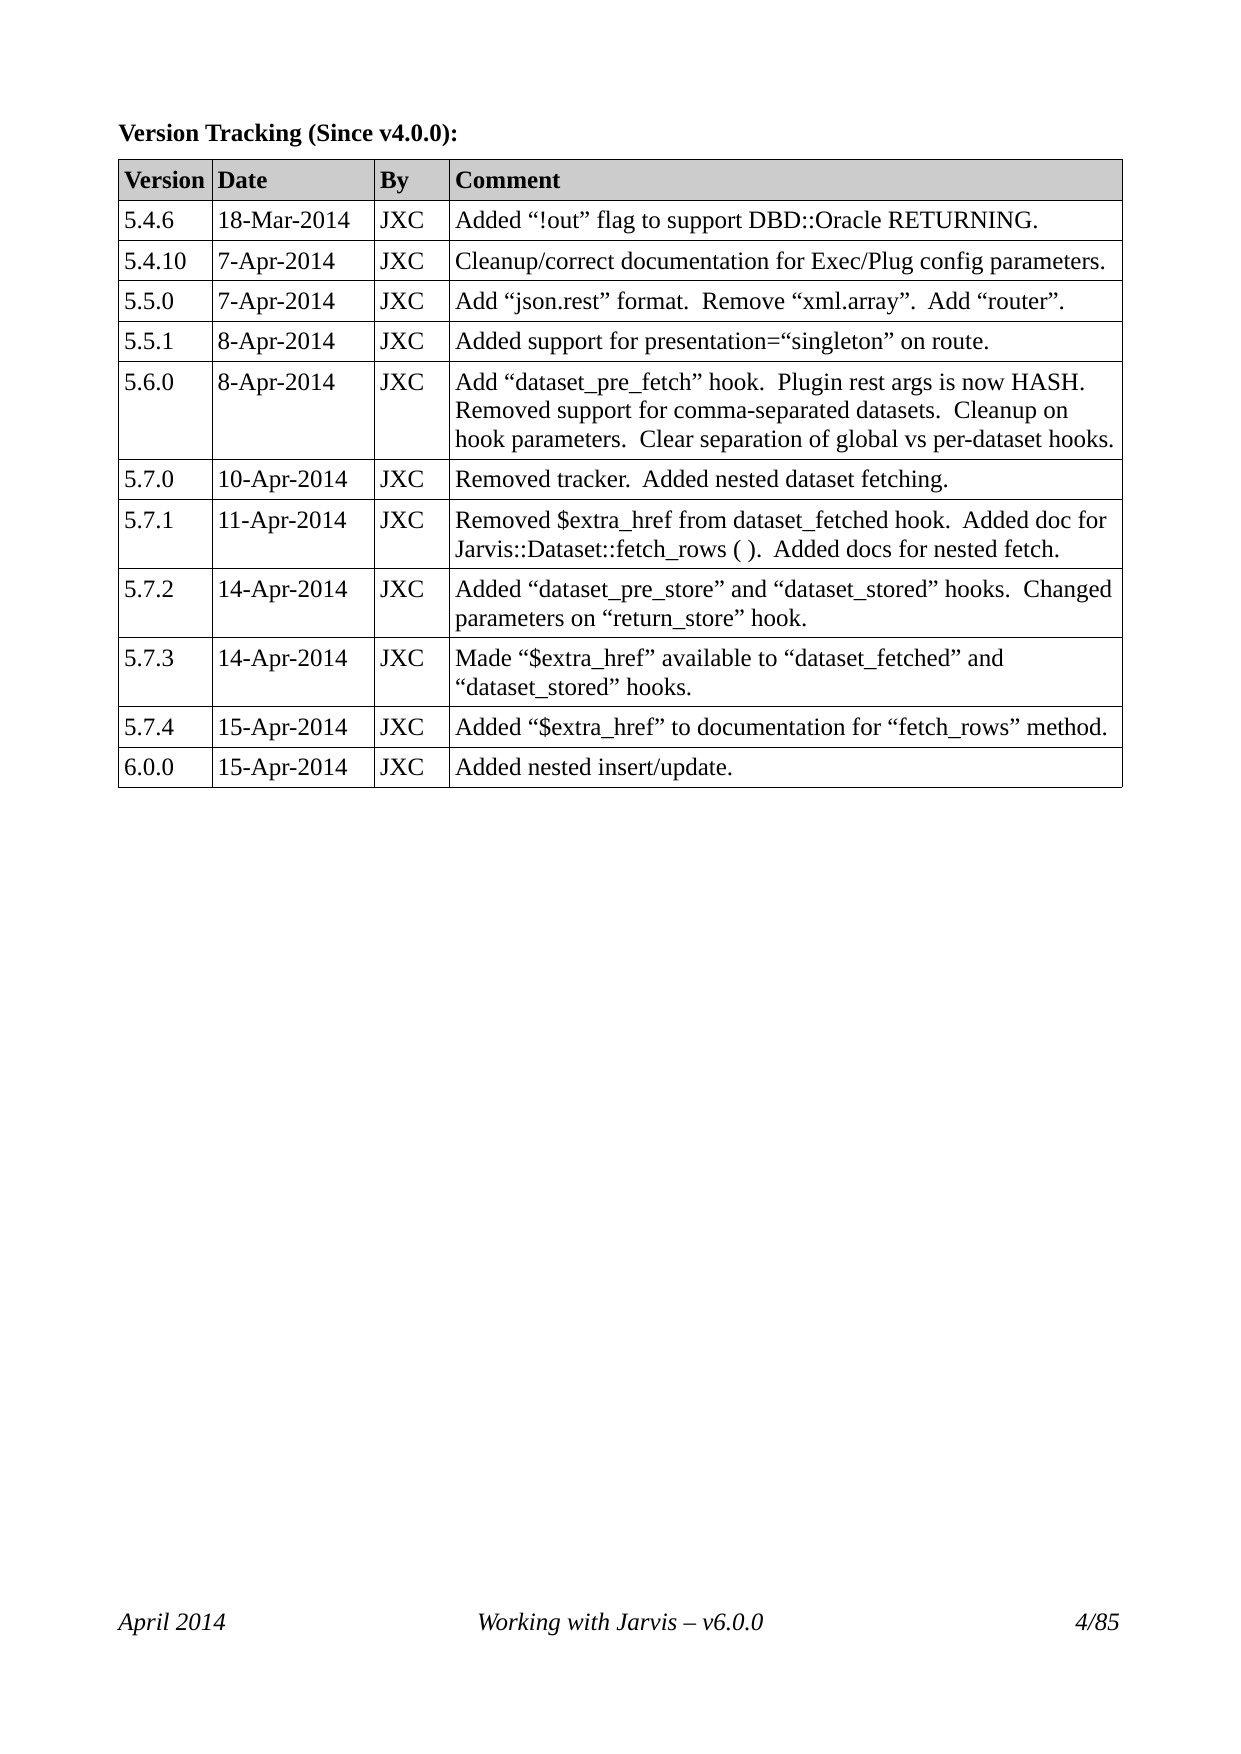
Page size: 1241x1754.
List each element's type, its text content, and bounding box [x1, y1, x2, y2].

table_cell 15-Apr-2014 [213, 748, 374, 787]
table_cell 7-Apr-2014 [213, 281, 374, 321]
table_cell JXC [375, 638, 449, 706]
table_cell JXC [375, 460, 449, 499]
table_cell JXC [375, 322, 449, 361]
table_cell JXC [375, 748, 449, 787]
table_header Date [213, 160, 374, 200]
table_header By [375, 160, 449, 200]
table_cell 5.7.0 [119, 460, 212, 499]
table_cell Added “$extra_href” to documentation for “fetch_rows” method. [450, 707, 1122, 747]
table_cell 8-Apr-2014 [213, 322, 374, 361]
table_cell Added “!out” flag to support DBD::Oracle RETURNING. [450, 201, 1122, 240]
table_cell 5.5.0 [119, 281, 212, 321]
table_cell Removed tracker. Added nested dataset fetching. [450, 460, 1122, 499]
table_cell JXC [375, 569, 449, 637]
table_cell Add “dataset_pre_fetch” hook. Plugin rest args is now HASH. Removed support for comma-separated datasets. Cleanup on hook parameters. Clear separation of global vs per-dataset hooks. [450, 362, 1122, 459]
table_cell 5.4.6 [119, 201, 212, 240]
table_cell 14-Apr-2014 [213, 638, 374, 706]
table_cell 5.7.3 [119, 638, 212, 706]
table_cell 6.0.0 [119, 748, 212, 787]
table_cell 15-Apr-2014 [213, 707, 374, 747]
table_cell 5.5.1 [119, 322, 212, 361]
table_cell Added support for presentation=“singleton” on route. [450, 322, 1122, 361]
table_cell 7-Apr-2014 [213, 241, 374, 280]
table_cell JXC [375, 241, 449, 280]
table_cell 5.4.10 [119, 241, 212, 280]
table_cell 14-Apr-2014 [213, 569, 374, 637]
table_cell 5.7.2 [119, 569, 212, 637]
table_cell 5.7.1 [119, 500, 212, 568]
table_cell Added nested insert/update. [450, 748, 1122, 787]
table_cell Made “$extra_href” available to “dataset_fetched” and “dataset_stored” hooks. [450, 638, 1122, 706]
table_cell 5.6.0 [119, 362, 212, 459]
table_cell JXC [375, 500, 449, 568]
table_cell 5.7.4 [119, 707, 212, 747]
table_cell JXC [375, 281, 449, 321]
table_cell JXC [375, 707, 449, 747]
table_cell 8-Apr-2014 [213, 362, 374, 459]
table_cell Removed $extra_href from dataset_fetched hook. Added doc for Jarvis::Dataset::fetch_rows ( ). Added docs for nested fetch. [450, 500, 1122, 568]
table_cell 10-Apr-2014 [213, 460, 374, 499]
table_cell 18-Mar-2014 [213, 201, 374, 240]
table_cell Added “dataset_pre_store” and “dataset_stored” hooks. Changed parameters on “return_store” hook. [450, 569, 1122, 637]
table_cell JXC [375, 201, 449, 240]
table_header Comment [450, 160, 1122, 200]
table_cell 11-Apr-2014 [213, 500, 374, 568]
table_cell Cleanup/correct documentation for Exec/Plug config parameters. [450, 241, 1122, 280]
text Version Tracking (Since v4.0.0): [118, 118, 1122, 147]
table_header Version [119, 160, 212, 200]
table_cell JXC [375, 362, 449, 459]
table_cell Add “json.rest” format. Remove “xml.array”. Add “router”. [450, 281, 1122, 321]
